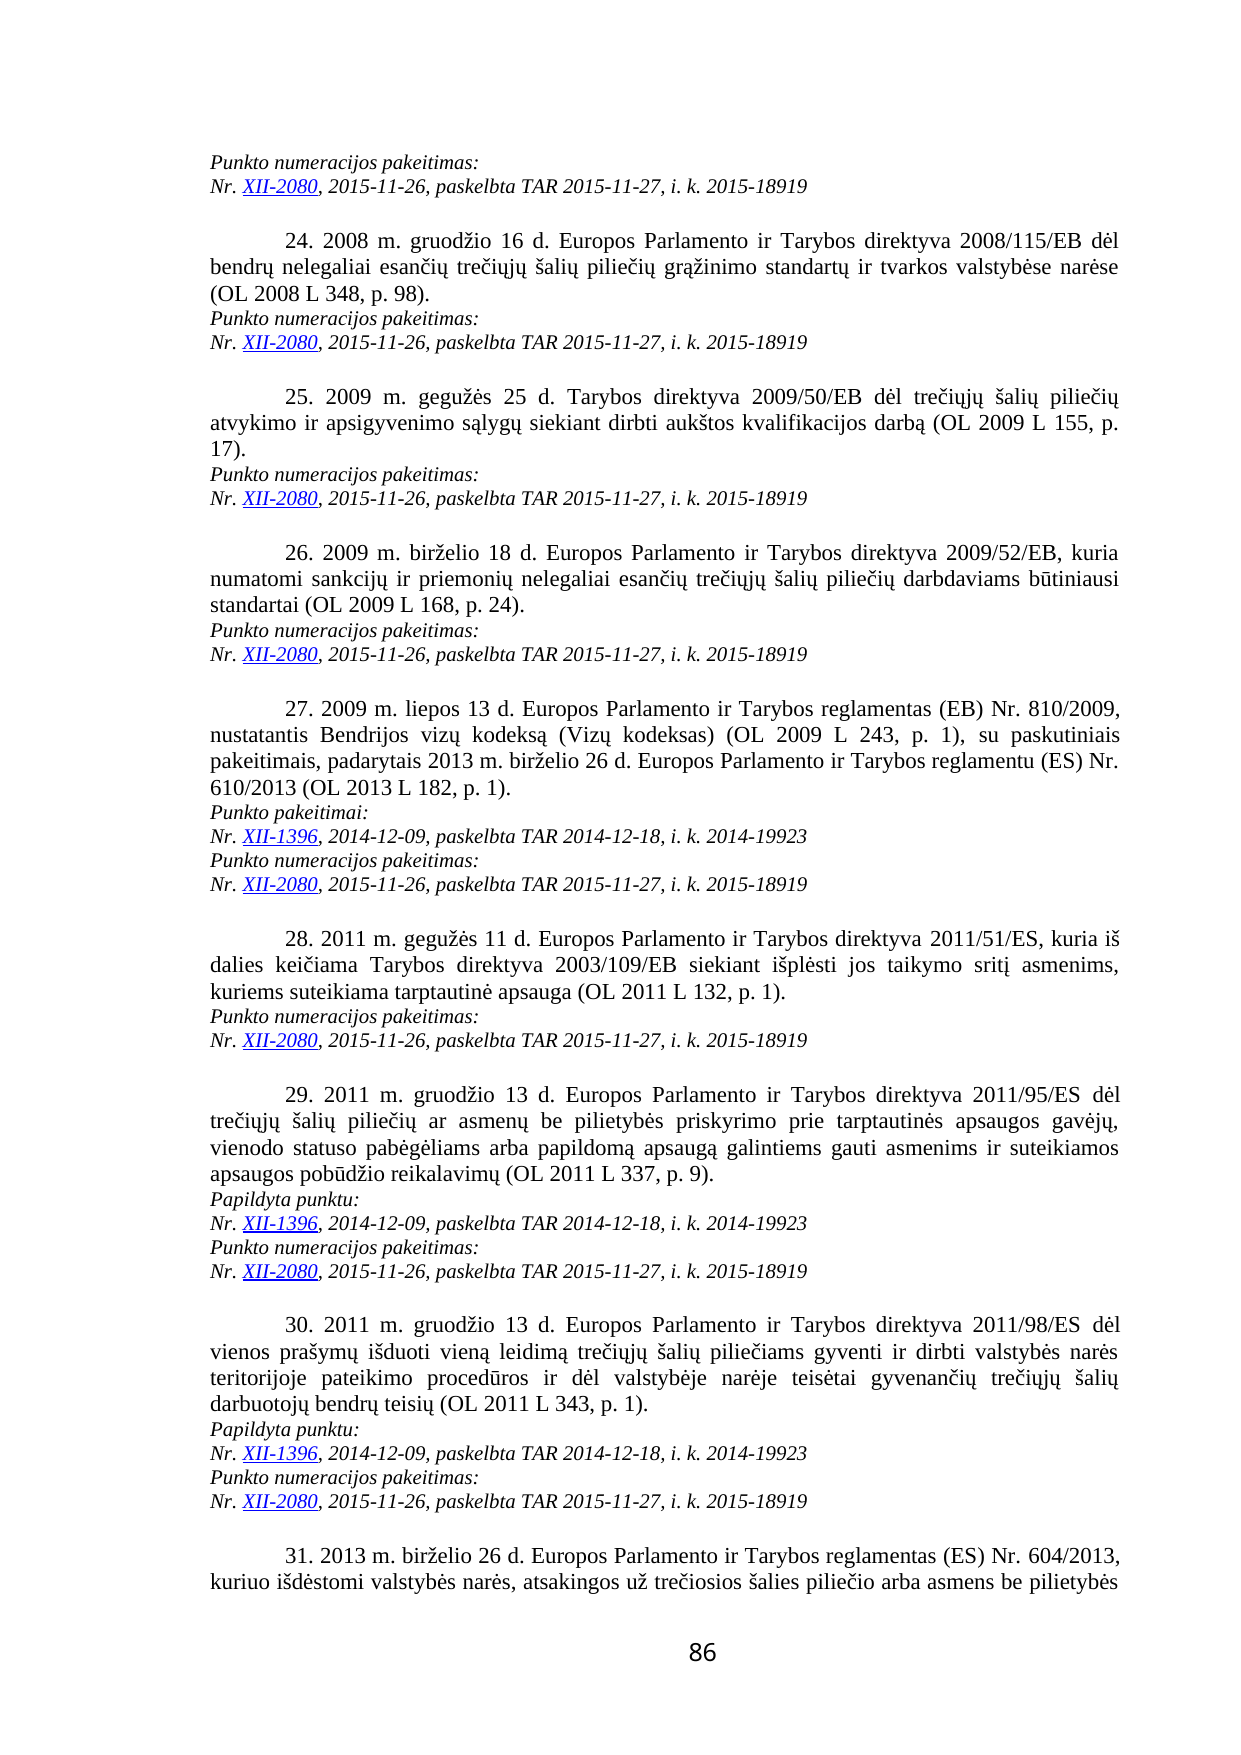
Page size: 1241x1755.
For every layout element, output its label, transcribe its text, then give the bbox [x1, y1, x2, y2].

text Punkto numeracijos pakeitimas: [210, 618, 1120, 642]
text 30. 2011 m. gruodžio 13 d. Europos Parlamento ir Tarybos direktyva 2011/98/ES dėl vienos prašymų išduoti vieną leidimą trečiųjų šalių piliečiams gyventi ir dirbti valstybės narės teritorijoje pateikimo procedūros ir dėl valstybėje narėje teisėtai gyvenančių trečiųjų šalių darbuotojų bendrų teisių (OL 2011 L 343, p. 1). [210, 1311, 1120, 1417]
text Punkto numeracijos pakeitimas: [210, 462, 1120, 486]
text Nr. XII-1396, 2014-12-09, paskelbta TAR 2014-12-18, i. k. 2014-19923 [210, 1211, 1120, 1234]
text Nr. XII-1396, 2014-12-09, paskelbta TAR 2014-12-18, i. k. 2014-19923 [210, 824, 1120, 848]
text Nr. XII-2080, 2015-11-26, paskelbta TAR 2015-11-27, i. k. 2015-18919 [210, 1259, 1120, 1283]
text Papildyta punktu: [210, 1417, 1120, 1441]
text Punkto numeracijos pakeitimas: [210, 306, 1120, 330]
text 29. 2011 m. gruodžio 13 d. Europos Parlamento ir Tarybos direktyva 2011/95/ES dėl trečiųjų šalių piliečių ar asmenų be pilietybės priskyrimo prie tarptautinės apsaugos gavėjų, vienodo statuso pabėgėliams arba papildomą apsaugą galintiems gauti asmenims ir suteikiamos apsaugos pobūdžio reikalavimų (OL 2011 L 337, p. 9). [210, 1081, 1120, 1186]
text 24. 2008 m. gruodžio 16 d. Europos Parlamento ir Tarybos direktyva 2008/115/EB dėl bendrų nelegaliai esančių trečiųjų šalių piliečių grąžinimo standartų ir tvarkos valstybėse narėse (OL 2008 L 348, p. 98). [210, 227, 1120, 306]
text Punkto numeracijos pakeitimas: [210, 1004, 1120, 1028]
text Nr. XII-1396, 2014-12-09, paskelbta TAR 2014-12-18, i. k. 2014-19923 [210, 1441, 1120, 1465]
text Nr. XII-2080, 2015-11-26, paskelbta TAR 2015-11-27, i. k. 2015-18919 [210, 330, 1120, 354]
text Punkto numeracijos pakeitimas: [210, 1465, 1120, 1489]
text Punkto numeracijos pakeitimas: [210, 848, 1120, 872]
text Punkto numeracijos pakeitimas: [210, 150, 1120, 174]
text Punkto pakeitimai: [210, 800, 1120, 824]
text 31. 2013 m. birželio 26 d. Europos Parlamento ir Tarybos reglamentas (ES) Nr. 604/2013, kuriuo išdėstomi valstybės narės, atsakingos už trečiosios šalies piliečio arba asmens be pilietybės [210, 1542, 1120, 1594]
text Nr. XII-2080, 2015-11-26, paskelbta TAR 2015-11-27, i. k. 2015-18919 [210, 1489, 1120, 1513]
text 26. 2009 m. birželio 18 d. Europos Parlamento ir Tarybos direktyva 2009/52/EB, kuria numatomi sankcijų ir priemonių nelegaliai esančių trečiųjų šalių piliečių darbdaviams būtiniausi standartai (OL 2009 L 168, p. 24). [210, 539, 1120, 618]
text Nr. XII-2080, 2015-11-26, paskelbta TAR 2015-11-27, i. k. 2015-18919 [210, 642, 1120, 666]
text 27. 2009 m. liepos 13 d. Europos Parlamento ir Tarybos reglamentas (EB) Nr. 810/2009, nustatantis Bendrijos vizų kodeksą (Vizų kodeksas) (OL 2009 L 243, p. 1), su paskutiniais pakeitimais, padarytais 2013 m. birželio 26 d. Europos Parlamento ir Tarybos reglamentu (ES) Nr. 610/2013 (OL 2013 L 182, p. 1). [210, 695, 1120, 800]
text Nr. XII-2080, 2015-11-26, paskelbta TAR 2015-11-27, i. k. 2015-18919 [210, 174, 1120, 198]
text 28. 2011 m. gegužės 11 d. Europos Parlamento ir Tarybos direktyva 2011/51/ES, kuria iš dalies keičiama Tarybos direktyva 2003/109/EB siekiant išplėsti jos taikymo sritį asmenims, kuriems suteikiama tarptautinė apsauga (OL 2011 L 132, p. 1). [210, 925, 1120, 1004]
text Punkto numeracijos pakeitimas: [210, 1234, 1120, 1259]
text Papildyta punktu: [210, 1186, 1120, 1211]
text 25. 2009 m. gegužės 25 d. Tarybos direktyva 2009/50/EB dėl trečiųjų šalių piliečių atvykimo ir apsigyvenimo sąlygų siekiant dirbti aukštos kvalifikacijos darbą (OL 2009 L 155, p. 17). [210, 383, 1120, 462]
text Nr. XII-2080, 2015-11-26, paskelbta TAR 2015-11-27, i. k. 2015-18919 [210, 1028, 1120, 1052]
text Nr. XII-2080, 2015-11-26, paskelbta TAR 2015-11-27, i. k. 2015-18919 [210, 872, 1120, 896]
text Nr. XII-2080, 2015-11-26, paskelbta TAR 2015-11-27, i. k. 2015-18919 [210, 486, 1120, 510]
